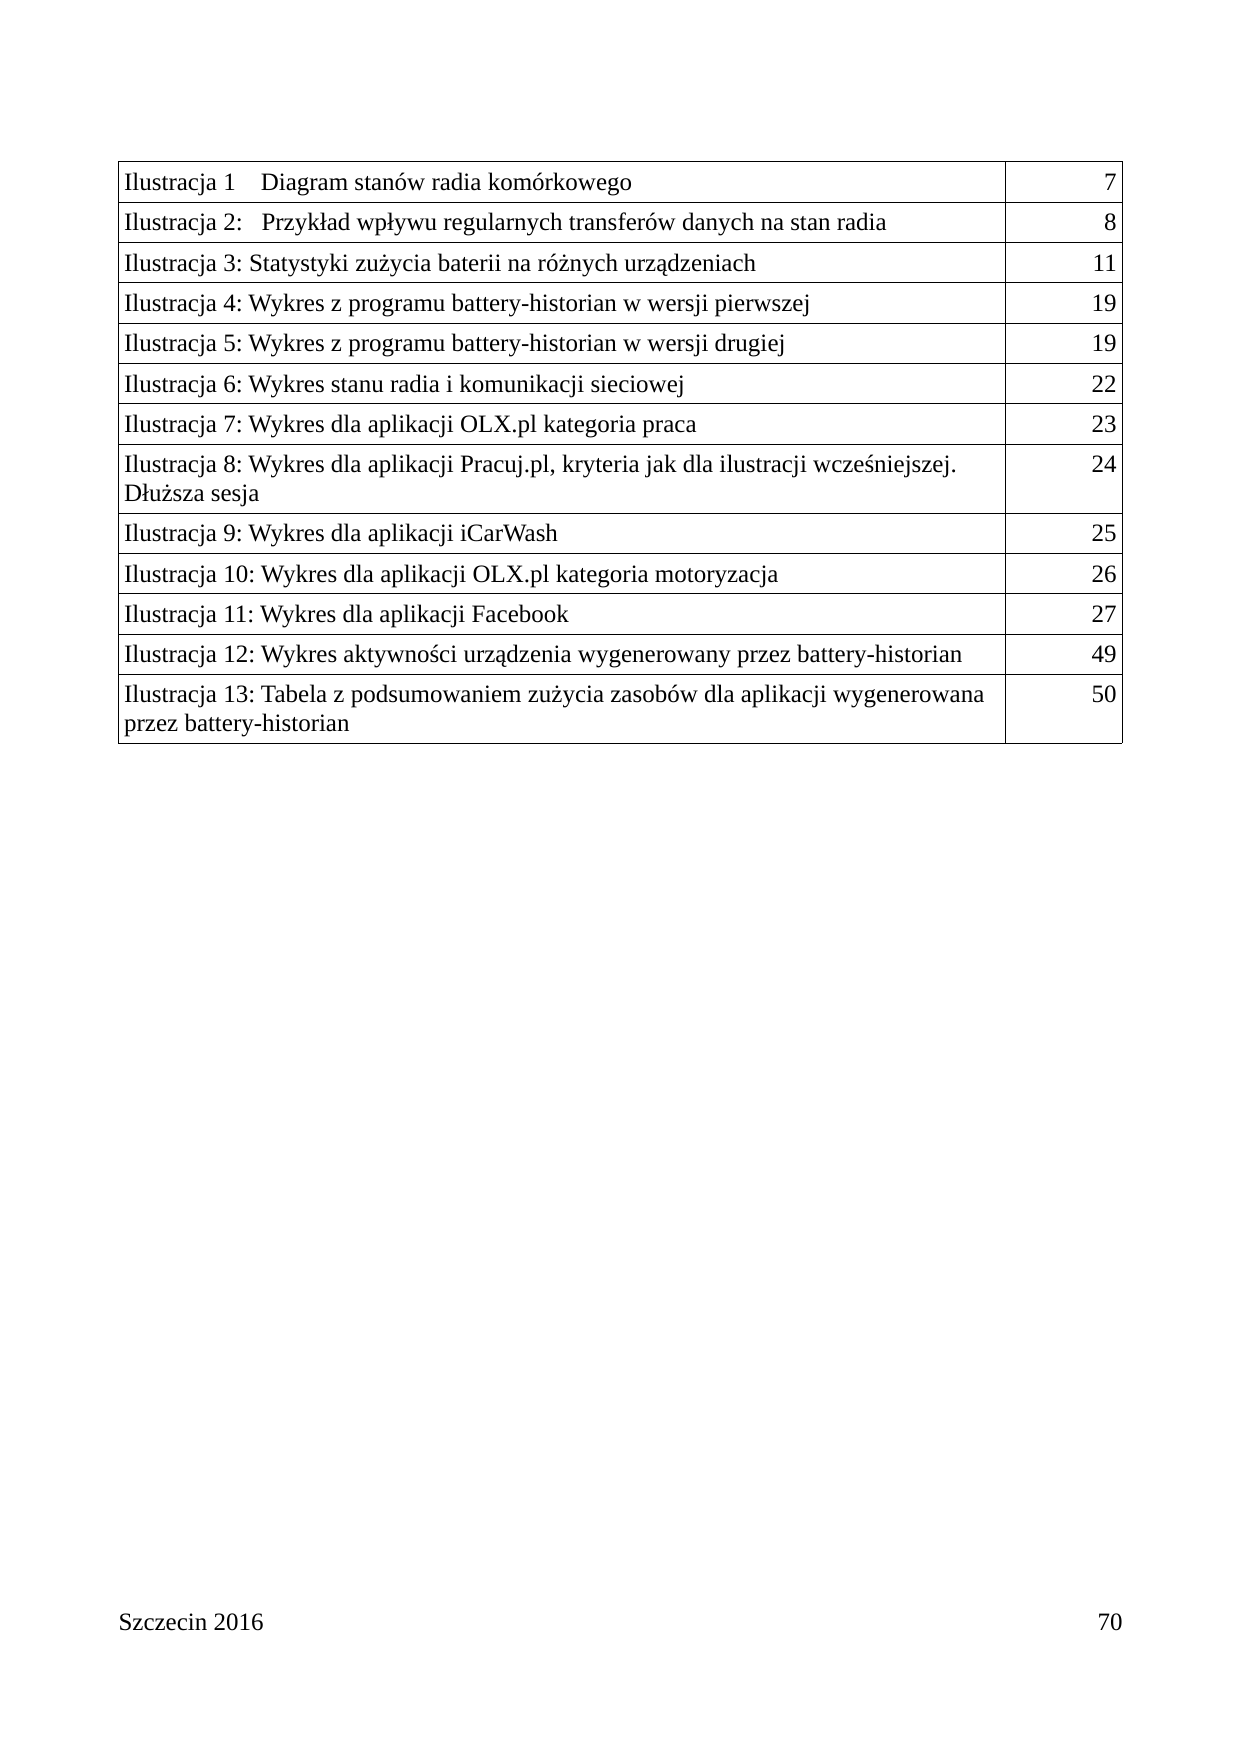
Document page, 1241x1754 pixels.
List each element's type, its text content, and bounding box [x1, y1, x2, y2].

table_cell Ilustracja 12: Wykres aktywności urządzenia wygenerowany przez battery-historian [119, 635, 1005, 674]
table_cell Ilustracja 2: Przykład wpływu regularnych transferów danych na stan radia [119, 203, 1005, 242]
table_cell 11 [1006, 243, 1122, 282]
table_cell 27 [1006, 594, 1122, 633]
table_cell Ilustracja 13: Tabela z podsumowaniem zużycia zasobów dla aplikacji wygenerowana przez battery-historian [119, 675, 1005, 743]
table_cell 19 [1006, 283, 1122, 322]
table_header 7 [1006, 162, 1122, 202]
table_cell Ilustracja 10: Wykres dla aplikacji OLX.pl kategoria motoryzacja [119, 554, 1005, 593]
table_cell Ilustracja 4: Wykres z programu battery-historian w wersji pierwszej [119, 283, 1005, 322]
table_cell Ilustracja 9: Wykres dla aplikacji iCarWash [119, 514, 1005, 553]
table_cell 8 [1006, 203, 1122, 242]
table_cell 25 [1006, 514, 1122, 553]
table_cell Ilustracja 5: Wykres z programu battery-historian w wersji drugiej [119, 324, 1005, 363]
table_cell Ilustracja 6: Wykres stanu radia i komunikacji sieciowej [119, 364, 1005, 403]
table_cell Ilustracja 7: Wykres dla aplikacji OLX.pl kategoria praca [119, 404, 1005, 443]
table_cell 50 [1006, 675, 1122, 743]
table_cell 22 [1006, 364, 1122, 403]
table_cell Ilustracja 11: Wykres dla aplikacji Facebook [119, 594, 1005, 633]
table_cell 24 [1006, 445, 1122, 512]
table_cell 26 [1006, 554, 1122, 593]
table_cell 19 [1006, 324, 1122, 363]
table_cell 49 [1006, 635, 1122, 674]
table_cell Ilustracja 8: Wykres dla aplikacji Pracuj.pl, kryteria jak dla ilustracji wcześniejszej. Dłuższa sesja [119, 445, 1005, 512]
table_header Ilustracja 1 Diagram stanów radia komórkowego [119, 162, 1005, 202]
table_cell 23 [1006, 404, 1122, 443]
table_cell Ilustracja 3: Statystyki zużycia baterii na różnych urządzeniach [119, 243, 1005, 282]
